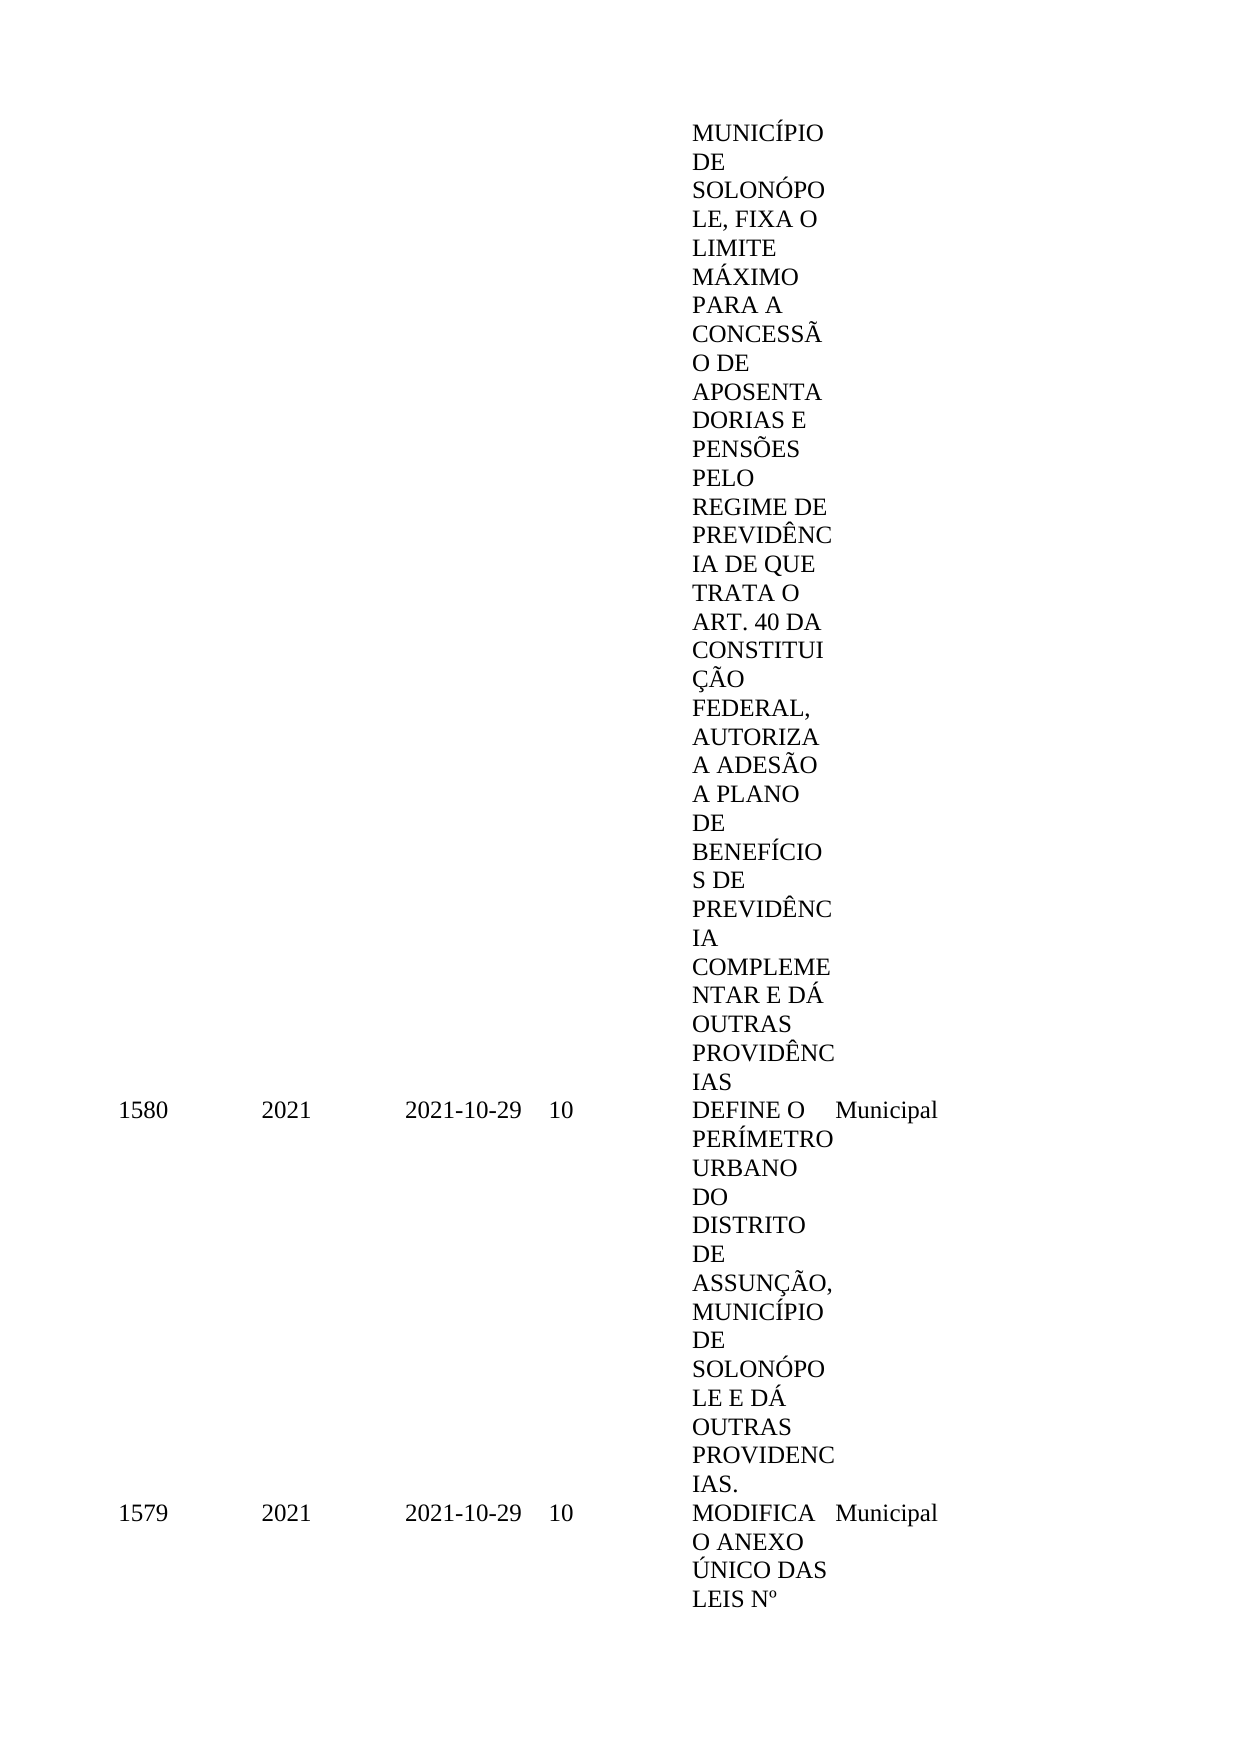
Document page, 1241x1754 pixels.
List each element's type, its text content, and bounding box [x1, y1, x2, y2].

table_cell [835, 118, 979, 1096]
table_cell MUNICÍPIO DE SOLONÓPOLE, FIXA O LIMITE MÁXIMO PARA A CONCESSÃO DE APOSENTADORIAS E PENSÕES PELO REGIME DE PREVIDÊNCIA DE QUE TRATA O ART. 40 DA CONSTITUIÇÃO FEDERAL, AUTORIZA A ADESÃO A PLANO DE BENEFÍCIOS DE PREVIDÊNCIA COMPLEMENTAR E DÁ OUTRAS PROVIDÊNCIAS [692, 118, 835, 1096]
table_cell [979, 1096, 1122, 1498]
table_cell 2021 [261, 1096, 405, 1498]
table_cell 1579 [118, 1498, 261, 1613]
table_cell Municipal [835, 1498, 979, 1613]
table_cell [979, 1498, 1122, 1613]
table_cell 2021 [261, 1498, 405, 1613]
table_cell DEFINE O PERÍMETRO URBANO DO DISTRITO DE ASSUNÇÃO, MUNICÍPIO DE SOLONÓPOLE E DÁ OUTRAS PROVIDENCIAS. [692, 1096, 835, 1498]
table_cell Municipal [835, 1096, 979, 1498]
table_cell [548, 118, 692, 1096]
table_cell [118, 118, 261, 1096]
table_cell 1580 [118, 1096, 261, 1498]
table_cell MODIFICA O ANEXO ÚNICO DAS LEIS Nº [692, 1498, 835, 1613]
table_cell 10 [548, 1096, 692, 1498]
table_cell 10 [548, 1498, 692, 1613]
table_cell 2021-10-29 [405, 1498, 548, 1613]
table_cell [261, 118, 405, 1096]
table_cell [979, 118, 1122, 1096]
table_cell [405, 118, 548, 1096]
table_cell 2021-10-29 [405, 1096, 548, 1498]
